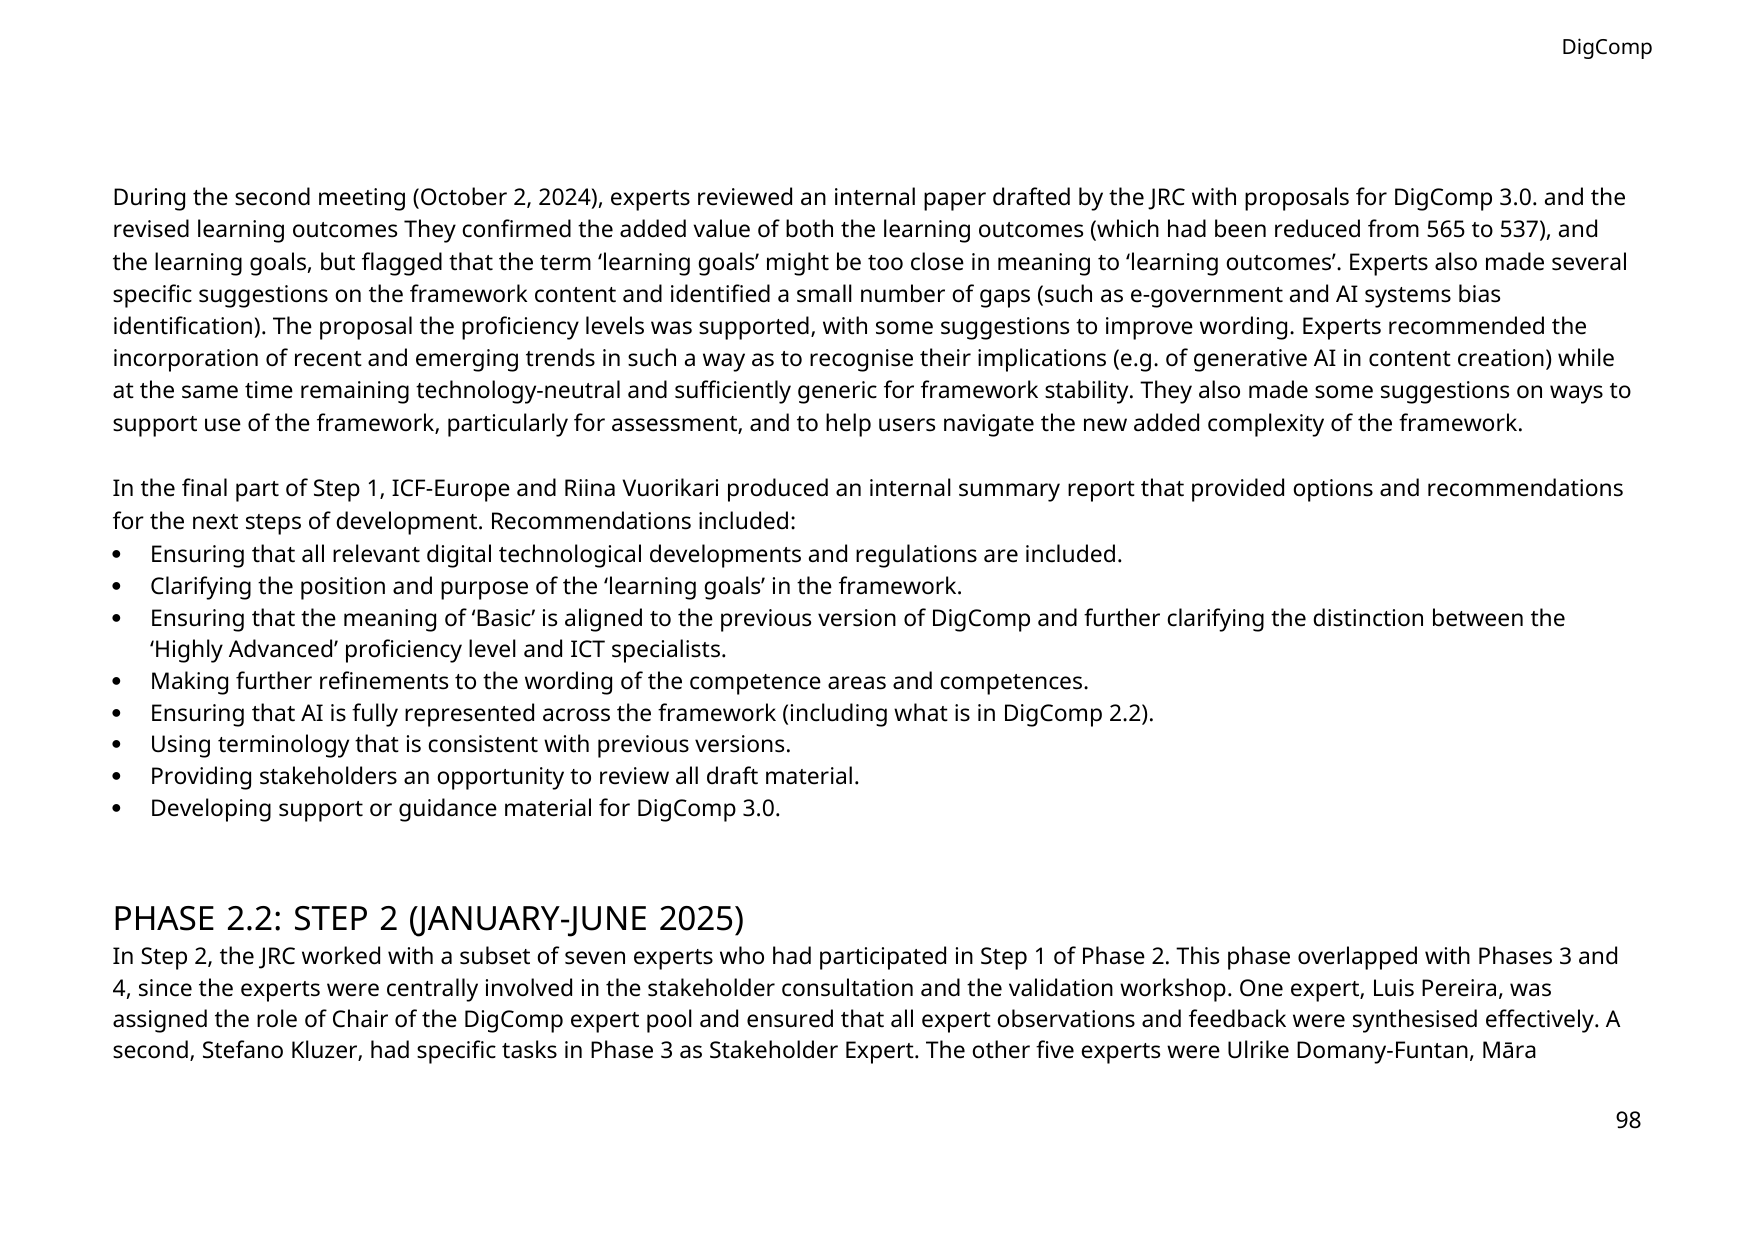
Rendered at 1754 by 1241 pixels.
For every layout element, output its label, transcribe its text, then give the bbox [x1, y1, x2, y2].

list Using terminology that is consistent with previous versions. [112, 728, 1641, 760]
text During the second meeting (October 2, 2024), experts reviewed an internal paper drafted by the JRC with proposals for DigComp 3.0. and the revised learning outcomes They confirmed the added value of both the learning outcomes (which had been reduced from 565 to 537), and the learning goals, but flagged that the term ‘learning goals’ might be too close in meaning to ‘learning outcomes’. Experts also made several specific suggestions on the framework content and identified a small number of gaps (such as e-government and AI systems bias identification). The proposal the proficiency levels was supported, with some suggestions to improve wording. Experts recommended the incorporation of recent and emerging trends in such a way as to recognise their implications (e.g. of generative AI in content creation) while at the same time remaining technology-neutral and sufficiently generic for framework stability. They also made some suggestions on ways to support use of the framework, particularly for assessment, and to help users navigate the new added complexity of the framework. [112, 181, 1634, 438]
list Ensuring that AI is fully represented across the framework (including what is in DigComp 2.2). [112, 697, 1641, 728]
list Making further refinements to the wording of the competence areas and competences. [112, 665, 1641, 696]
list Providing stakeholders an opportunity to review all draft material. [112, 760, 1641, 792]
list Developing support or guidance material for DigComp 3.0. [112, 792, 1641, 823]
subtitle PHASE 2.2: STEP 2 (JANUARY-JUNE 2025) [112, 895, 1641, 940]
text In the final part of Step 1, ICF-Europe and Riina Vuorikari produced an internal summary report that provided options and recommendations for the next steps of development. Recommendations included: [112, 472, 1625, 536]
list Ensuring that all relevant digital technological developments and regulations are included. [112, 538, 1641, 569]
list Ensuring that the meaning of ‘Basic’ is aligned to the previous version of DigComp and further clarifying the distinction between the ‘Highly Advanced’ proficiency level and ICT specialists. [112, 602, 1641, 664]
list Clarifying the position and purpose of the ‘learning goals’ in the framework. [112, 570, 1641, 601]
text In Step 2, the JRC worked with a subset of seven experts who had participated in Step 1 of Phase 2. This phase overlapped with Phases 3 and 4, since the experts were centrally involved in the stakeholder consultation and the validation workshop. One expert, Luis Pereira, was assigned the role of Chair of the DigComp expert pool and ensured that all expert observations and feedback were synthesised effectively. A second, Stefano Kluzer, had specific tasks in Phase 3 as Stakeholder Expert. The other five experts were Ulrike Domany-Funtan, Māra [112, 940, 1641, 1065]
